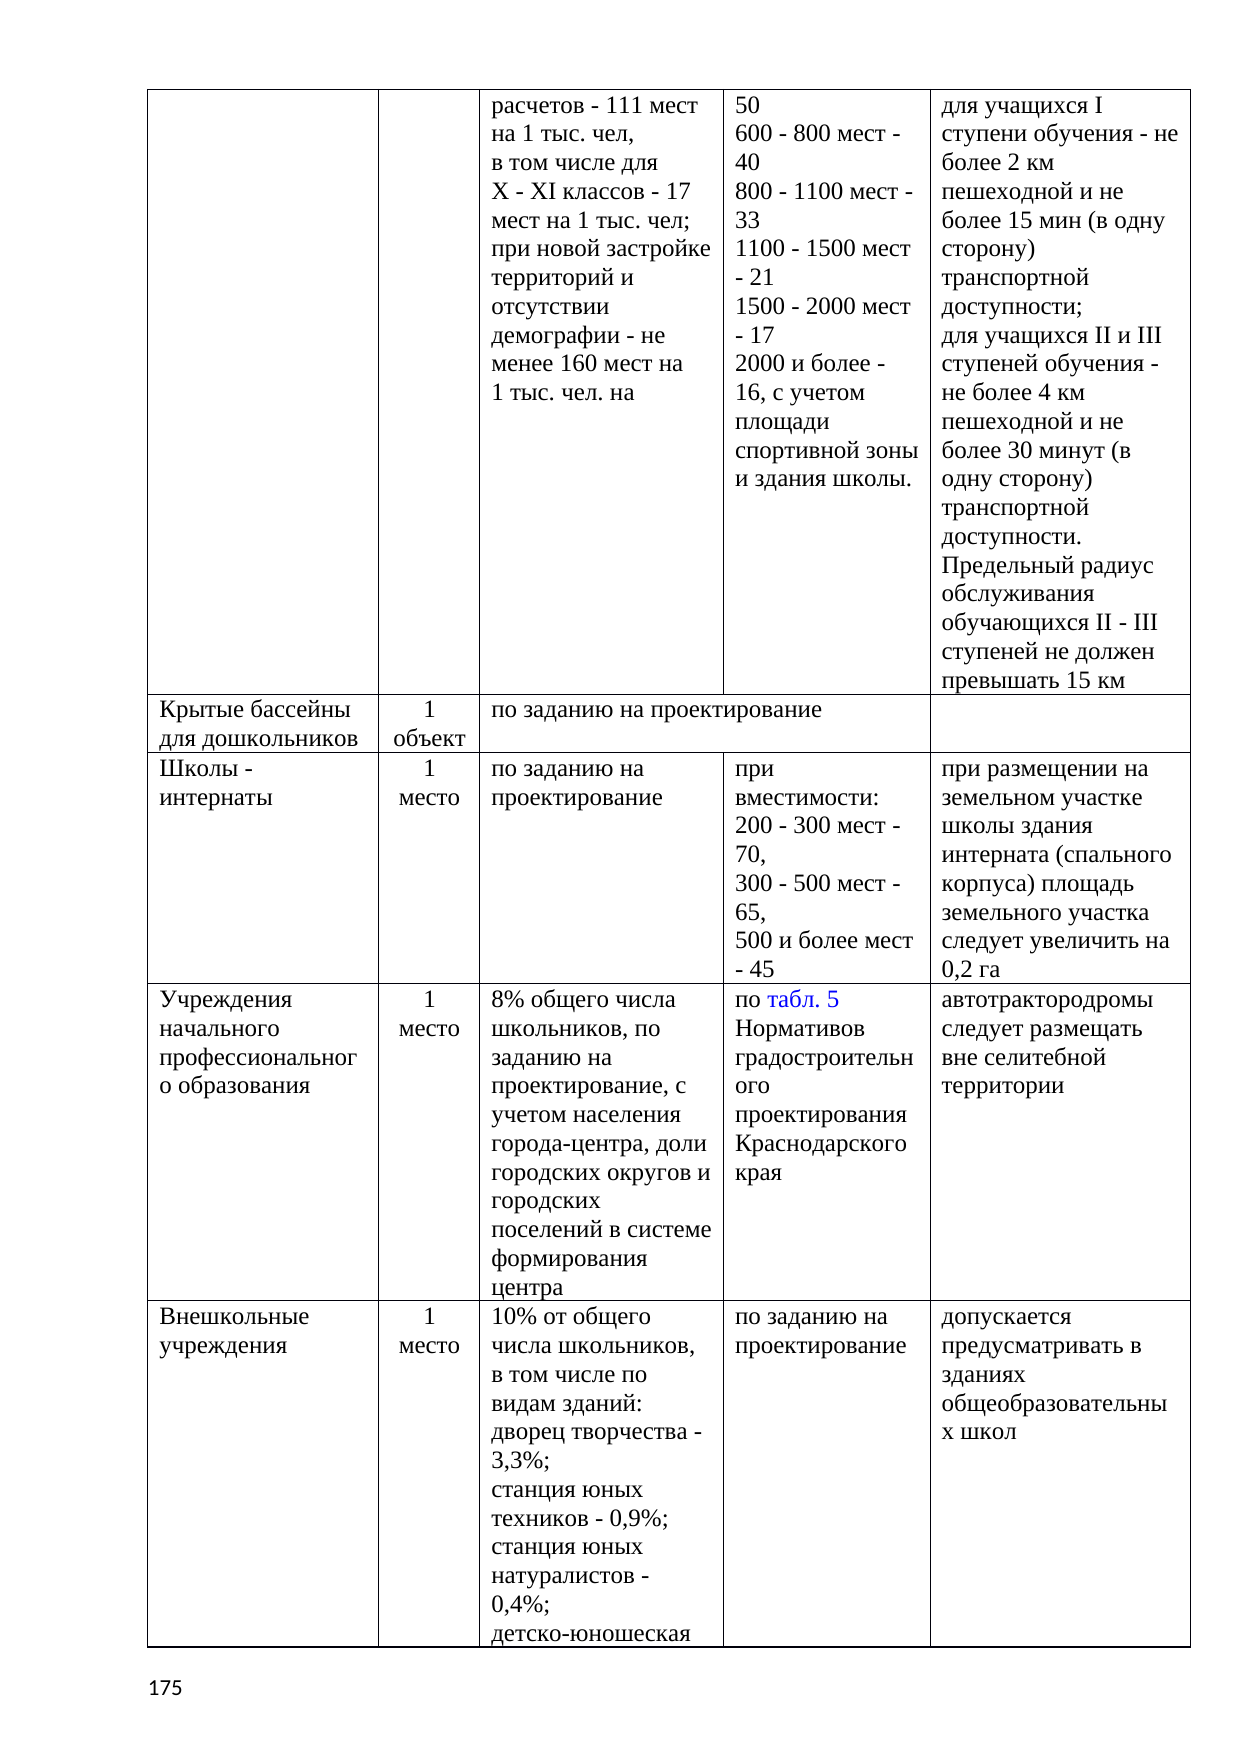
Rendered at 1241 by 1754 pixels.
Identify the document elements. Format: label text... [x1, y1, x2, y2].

table_cell Учреждения начального профессионального образования [148, 984, 378, 1300]
table_cell допускается предусматривать в зданиях общеобразовательных школ [931, 1301, 1190, 1646]
table_cell - 50 600 - 800 мест - 40 800 - 1100 мест - 33 1100 - 1500 мест - 21 1500 - 2000 мест - 17 2000 и более - 16, с учетом площади спортивной зоны и здания школы. [724, 90, 930, 693]
table_cell [931, 695, 1190, 752]
table_cell при размещении на земельном участке школы здания интерната (спального корпуса) площадь земельного участка следует увеличить на 0,2 га [931, 753, 1190, 983]
table_cell [379, 90, 479, 693]
table_cell Внешкольные учреждения [148, 1301, 378, 1646]
table_cell по заданию на проектирование [724, 1301, 930, 1646]
table_cell 8% общего числа школьников, по заданию на проектирование, с учетом населения города-центра, доли городских округов и городских поселений в системе формирования центра [480, 984, 723, 1300]
table_cell 1 место [379, 753, 479, 983]
table_cell 10% от общего числа школьников, в том числе по видам зданий: дворец творчества - 3,3%; станция юных техников - 0,9%; станция юных натуралистов - 0,4%; детско-юношеская [480, 1301, 723, 1646]
table_cell 1 место [379, 984, 479, 1300]
table_cell 1 объект [379, 695, 479, 752]
table_cell Школы - интернаты [148, 753, 378, 983]
table_cell [148, 90, 378, 693]
table_cell Крытые бассейны для дошкольников [148, 695, 378, 752]
table_cell для учащихся I ступени обучения - не более 2 км пешеходной и не более 15 мин (в одну сторону) транспортной доступности; для учащихся II и III ступеней обучения - не более 4 км пешеходной и не более 30 минут (в одну сторону) транспортной доступности. Предельный радиус обслуживания обучающихся II - III ступеней не должен превышать 15 км [931, 90, 1190, 693]
table_cell по заданию на проектирование [480, 753, 723, 983]
table_cell 1 место [379, 1301, 479, 1646]
table_cell расчетов - 111 мест на 1 тыс. чел, в том числе для X - XI классов - 17 мест на 1 тыс. чел; при новой застройке территорий и отсутствии демографии - не менее 160 мест на 1 тыс. чел. на [480, 90, 723, 693]
table_cell автотрактородромы следует размещать вне селитебной территории [931, 984, 1190, 1300]
table_cell при вместимости: 200 - 300 мест - 70, 300 - 500 мест - 65, 500 и более мест - 45 [724, 753, 930, 983]
table_cell по табл. 5 Нормативов градостроительного проектирования Краснодарского края [724, 984, 930, 1300]
table_cell по заданию на проектирование [480, 695, 930, 752]
